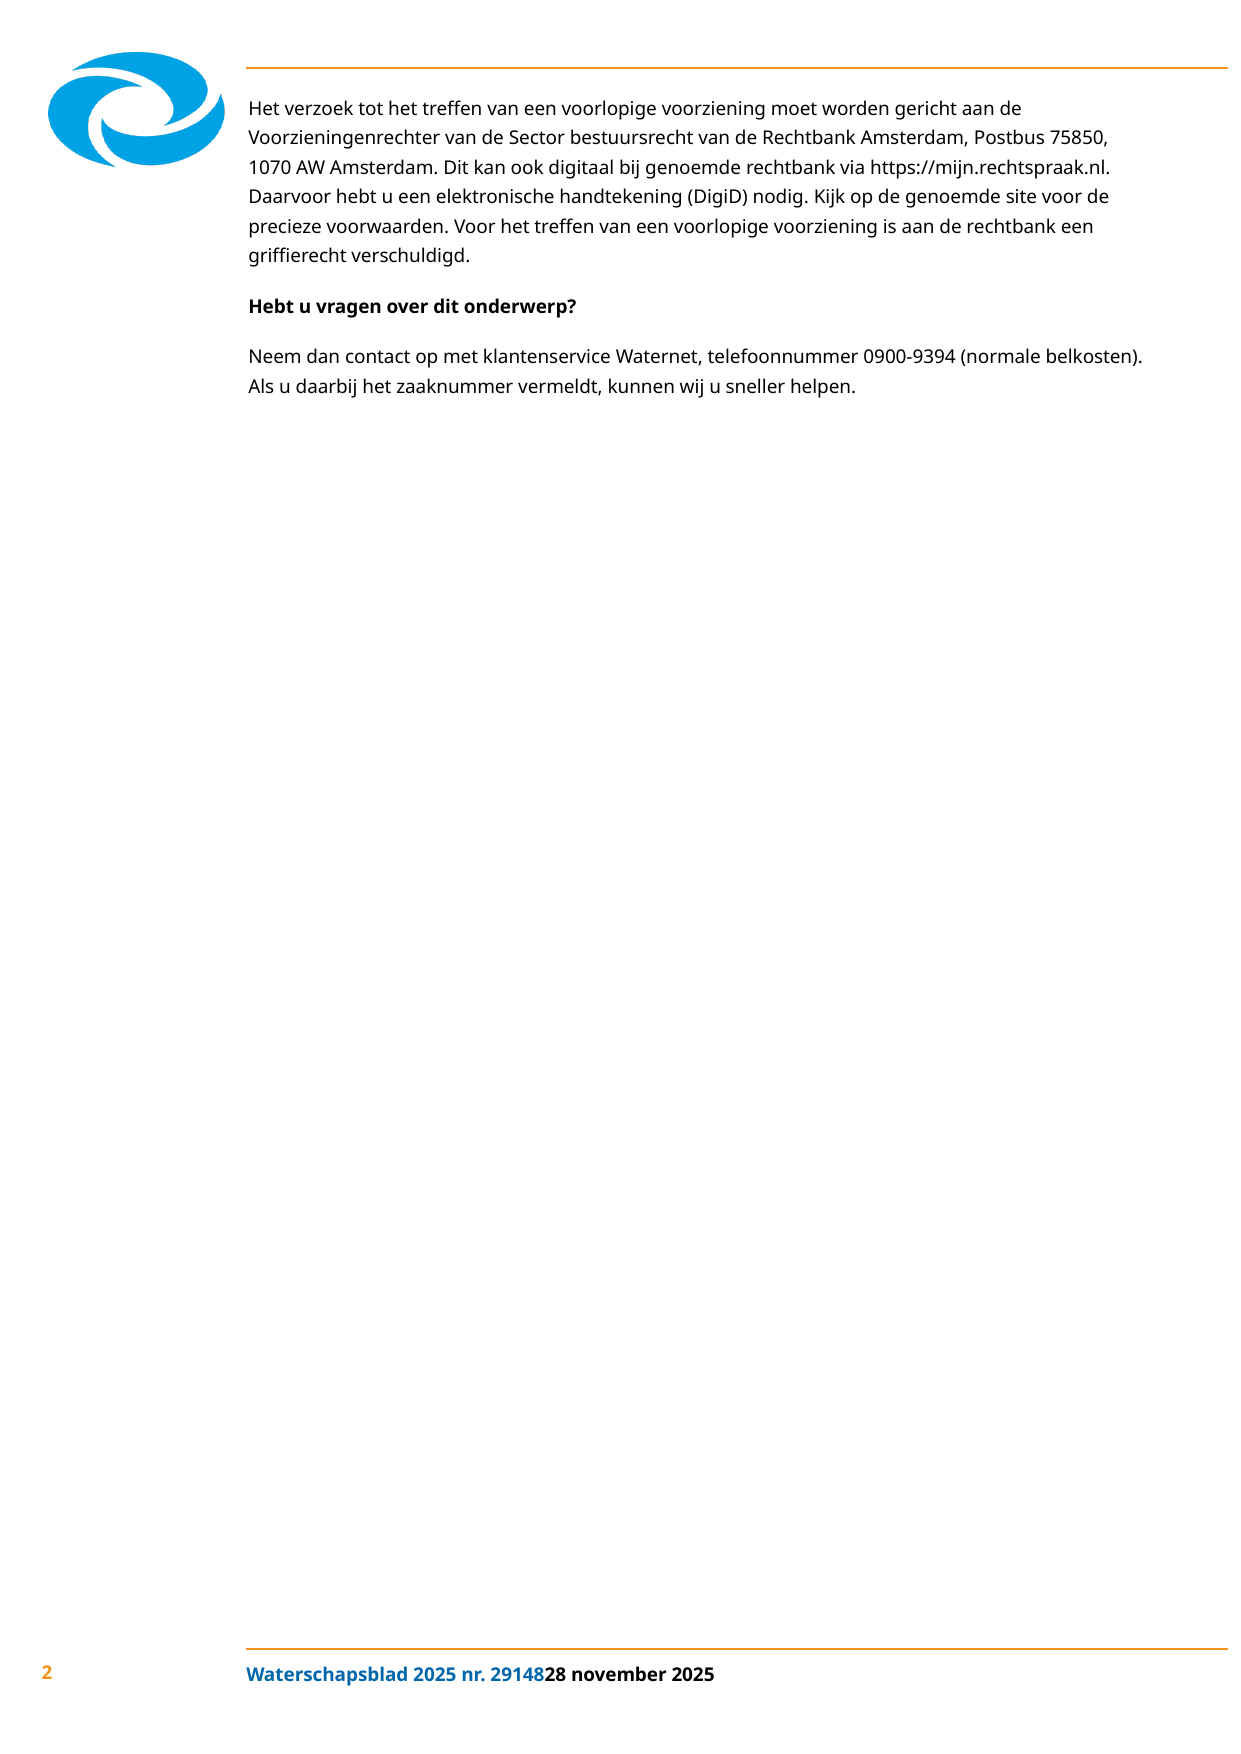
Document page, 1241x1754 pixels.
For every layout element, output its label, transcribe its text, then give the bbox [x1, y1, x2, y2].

text Neem dan contact op met klantenservice Waternet, telefoonnummer 0900-9394 (normale belkosten). Als u daarbij het zaaknummer vermeldt, kunnen wij u sneller helpen. [248, 343, 1152, 399]
text Hebt u vragen over dit onderwerp? [248, 293, 1152, 319]
picture [41, 47, 231, 172]
text Het verzoek tot het treffen van een voorlopige voorziening moet worden gericht aan de Voorzieningenrechter van de Sector bestuursrecht van de Rechtbank Amsterdam, Postbus 75850, 1070 AW Amsterdam. Dit kan ook digitaal bij genoemde rechtbank via https://mijn.rechtspraak.nl. Daarvoor hebt u een elektronische handtekening (DigiD) nodig. Kijk op de genoemde site voor de precieze voorwaarden. Voor het treffen van een voorlopige voorziening is aan de rechtbank een griffierecht verschuldigd. [248, 95, 1152, 268]
